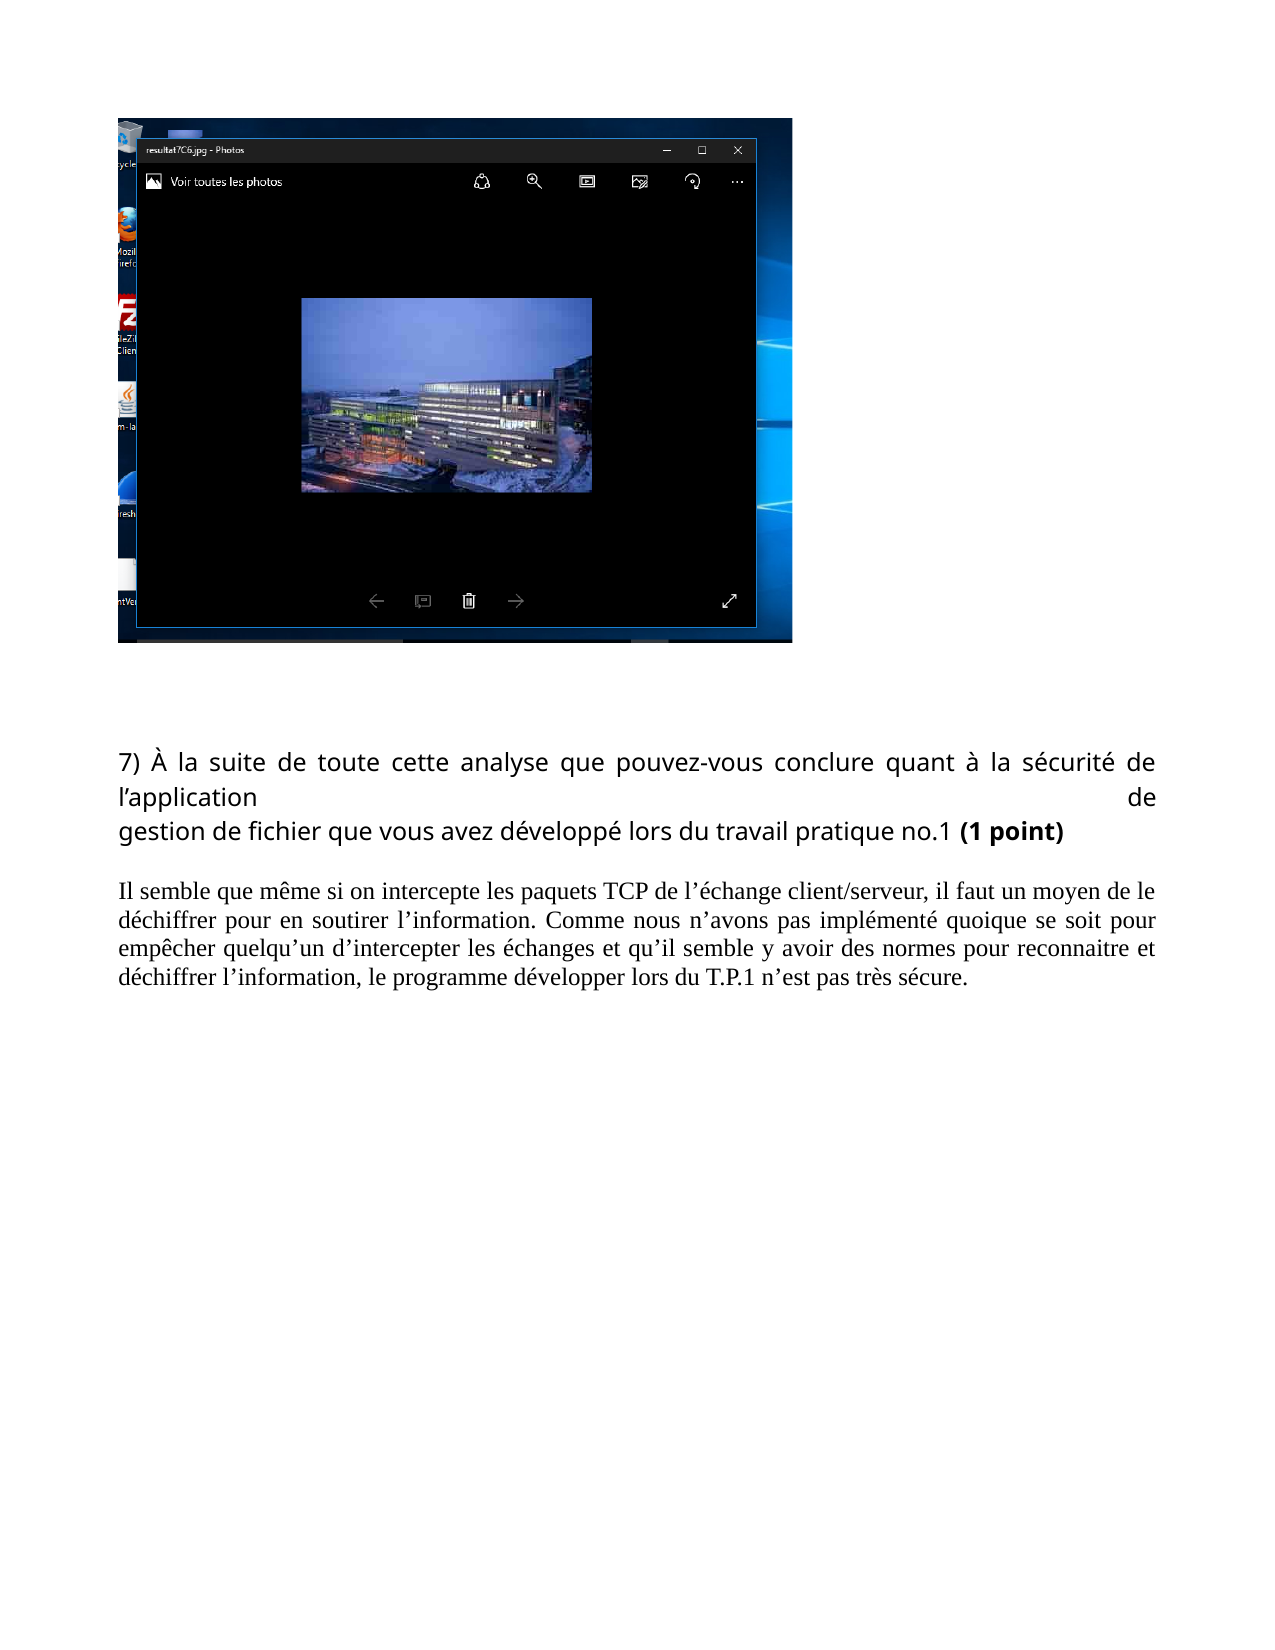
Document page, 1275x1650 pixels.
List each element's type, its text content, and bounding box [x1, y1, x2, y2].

text Il semble que même si on intercepte les paquets TCP de l’échange client/serveur, il faut un moyen de le déchiffrer pour en soutirer l’information. Comme nous n’avons pas implémenté quoique se soit pour empêcher quelqu’un d’intercepter les échanges et qu’il semble y avoir des normes pour reconnaitre et déchiffrer l’information, le programme développer lors du T.P.1 n’est pas très sécure. [118, 876, 1157, 991]
text 7) À la suite de toute cette analyse que pouvez-vous conclure quant à la sécurité de l’application de gestion de fichier que vous avez développé lors du travail pratique no.1 (1 point) [118, 745, 1157, 847]
